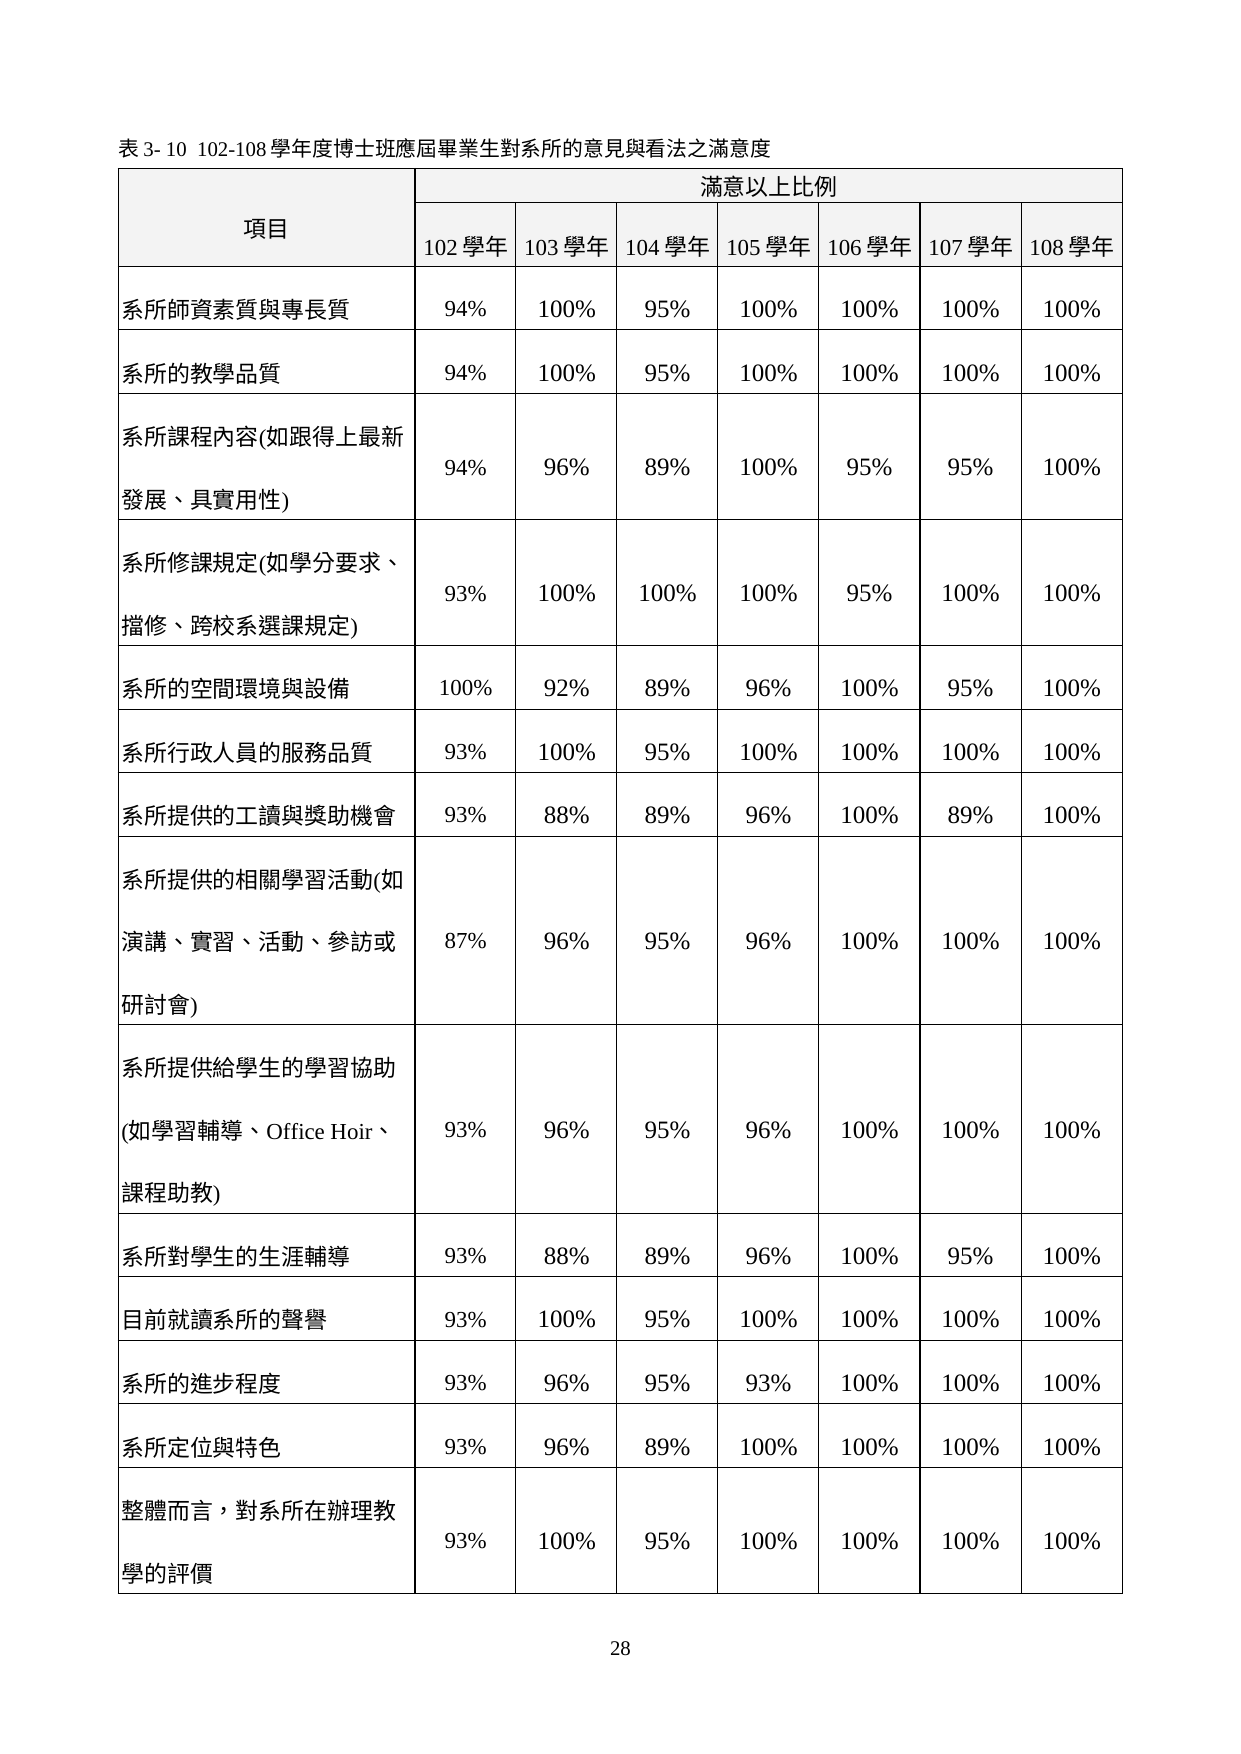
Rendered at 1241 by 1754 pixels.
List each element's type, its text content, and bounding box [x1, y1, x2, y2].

table_cell 96% [718, 773, 818, 836]
table_cell 102學年 [416, 203, 515, 266]
table_cell 整體而言，對系所在辦理教學的評價 [119, 1468, 414, 1593]
table_cell 89% [617, 646, 717, 708]
table_cell 100% [921, 1341, 1021, 1403]
table_cell 系所師資素質與專長質 [119, 267, 414, 329]
table_cell 100% [819, 773, 919, 836]
table_cell 103學年 [516, 203, 616, 266]
table_cell 100% [819, 710, 919, 772]
table_cell 100% [516, 710, 616, 772]
table_cell 系所課程內容(如跟得上最新發展、具實用性) [119, 394, 414, 519]
table_cell 100% [1022, 837, 1122, 1024]
table_cell 104學年 [617, 203, 717, 266]
table_cell 89% [617, 394, 717, 519]
table_cell 100% [718, 1404, 818, 1467]
table_cell 87% [416, 837, 515, 1024]
table_cell 105學年 [718, 203, 818, 266]
table_cell 93% [416, 1214, 515, 1276]
table_cell 94% [416, 267, 515, 329]
table_cell 108學年 [1022, 203, 1122, 266]
table_cell 100% [819, 646, 919, 708]
table_cell 系所的進步程度 [119, 1341, 414, 1403]
table_cell 100% [819, 330, 919, 393]
table_cell 100% [1022, 267, 1122, 329]
table_cell 95% [617, 1277, 717, 1340]
table_cell 系所定位與特色 [119, 1404, 414, 1467]
table_cell 100% [921, 330, 1021, 393]
text 表3- 10 102-108學年度博士班應屆畢業生對系所的意見與看法之滿意度 [118, 105, 1122, 168]
table_cell 95% [921, 394, 1021, 519]
table_cell 100% [1022, 520, 1122, 645]
table_cell 系所的教學品質 [119, 330, 414, 393]
table_cell 100% [1022, 330, 1122, 393]
table_cell 96% [516, 394, 616, 519]
table_cell 100% [1022, 1468, 1122, 1593]
table_cell 95% [617, 710, 717, 772]
table_cell 94% [416, 330, 515, 393]
table_cell 100% [1022, 394, 1122, 519]
table_cell 100% [1022, 1404, 1122, 1467]
table_cell 100% [819, 1025, 919, 1213]
table_cell 100% [1022, 773, 1122, 836]
table_cell 100% [819, 267, 919, 329]
table_cell 100% [516, 267, 616, 329]
table_cell 系所修課規定(如學分要求、擋修、跨校系選課規定) [119, 520, 414, 645]
table_cell 95% [617, 837, 717, 1024]
table_cell 95% [921, 646, 1021, 708]
table_cell 100% [921, 1468, 1021, 1593]
table_cell 93% [718, 1341, 818, 1403]
table_cell 96% [718, 837, 818, 1024]
table_cell 106學年 [819, 203, 919, 266]
table_cell 93% [416, 773, 515, 836]
table_cell 93% [416, 520, 515, 645]
table_cell 100% [921, 267, 1021, 329]
table_cell 89% [617, 1404, 717, 1467]
table_cell 96% [516, 1341, 616, 1403]
table_cell 100% [416, 646, 515, 708]
table_cell 96% [516, 837, 616, 1024]
table_cell 100% [921, 1404, 1021, 1467]
table_cell 100% [1022, 1025, 1122, 1213]
table_cell 95% [617, 1468, 717, 1593]
table_cell 100% [819, 1214, 919, 1276]
table_cell 95% [617, 1341, 717, 1403]
table_cell 100% [718, 520, 818, 645]
table_cell 93% [416, 1025, 515, 1213]
table_header 滿意以上比例 [416, 169, 1122, 202]
table_cell 100% [1022, 1277, 1122, 1340]
table_cell 88% [516, 773, 616, 836]
table_cell 100% [718, 710, 818, 772]
table_cell 93% [416, 710, 515, 772]
table_cell 96% [718, 646, 818, 708]
table_cell 93% [416, 1277, 515, 1340]
table_cell 100% [1022, 710, 1122, 772]
table_cell 100% [819, 1341, 919, 1403]
table_cell 96% [718, 1025, 818, 1213]
table_cell 89% [921, 773, 1021, 836]
table_cell 107學年 [921, 203, 1021, 266]
table_cell 93% [416, 1404, 515, 1467]
table_cell 目前就讀系所的聲譽 [119, 1277, 414, 1340]
table_cell 系所提供給學生的學習協助(如學習輔導、Office Hoir、課程助教) [119, 1025, 414, 1213]
table_cell 89% [617, 773, 717, 836]
table_cell 93% [416, 1468, 515, 1593]
table_cell 100% [617, 520, 717, 645]
table_cell 100% [921, 520, 1021, 645]
table_cell 95% [617, 1025, 717, 1213]
table_cell 100% [921, 1277, 1021, 1340]
table_cell 100% [819, 1404, 919, 1467]
table_header 項目 [119, 169, 414, 266]
table_cell 93% [416, 1341, 515, 1403]
table_cell 95% [617, 330, 717, 393]
table_cell 100% [718, 267, 818, 329]
table_cell 系所提供的工讀與獎助機會 [119, 773, 414, 836]
table_cell 100% [516, 1468, 616, 1593]
table_cell 94% [416, 394, 515, 519]
table_cell 100% [516, 330, 616, 393]
table_cell 100% [516, 520, 616, 645]
table_cell 100% [819, 837, 919, 1024]
table_cell 92% [516, 646, 616, 708]
table_cell 95% [921, 1214, 1021, 1276]
table_cell 100% [516, 1277, 616, 1340]
table_cell 100% [1022, 1214, 1122, 1276]
table_cell 100% [921, 837, 1021, 1024]
table_cell 100% [819, 1277, 919, 1340]
table_cell 96% [516, 1404, 616, 1467]
table_cell 100% [921, 1025, 1021, 1213]
table_cell 100% [1022, 1341, 1122, 1403]
table_cell 系所的空間環境與設備 [119, 646, 414, 708]
table_cell 96% [718, 1214, 818, 1276]
table_cell 100% [718, 394, 818, 519]
table_cell 系所行政人員的服務品質 [119, 710, 414, 772]
table_cell 96% [516, 1025, 616, 1213]
table_cell 系所對學生的生涯輔導 [119, 1214, 414, 1276]
table_cell 100% [1022, 646, 1122, 708]
table_cell 100% [718, 1468, 818, 1593]
table_cell 100% [921, 710, 1021, 772]
table_cell 89% [617, 1214, 717, 1276]
table_cell 系所提供的相關學習活動(如演講、實習、活動、參訪或研討會) [119, 837, 414, 1024]
table_cell 100% [718, 330, 818, 393]
table_cell 95% [617, 267, 717, 329]
table_cell 100% [819, 1468, 919, 1593]
table_cell 95% [819, 394, 919, 519]
table_cell 95% [819, 520, 919, 645]
table_cell 88% [516, 1214, 616, 1276]
table_cell 100% [718, 1277, 818, 1340]
